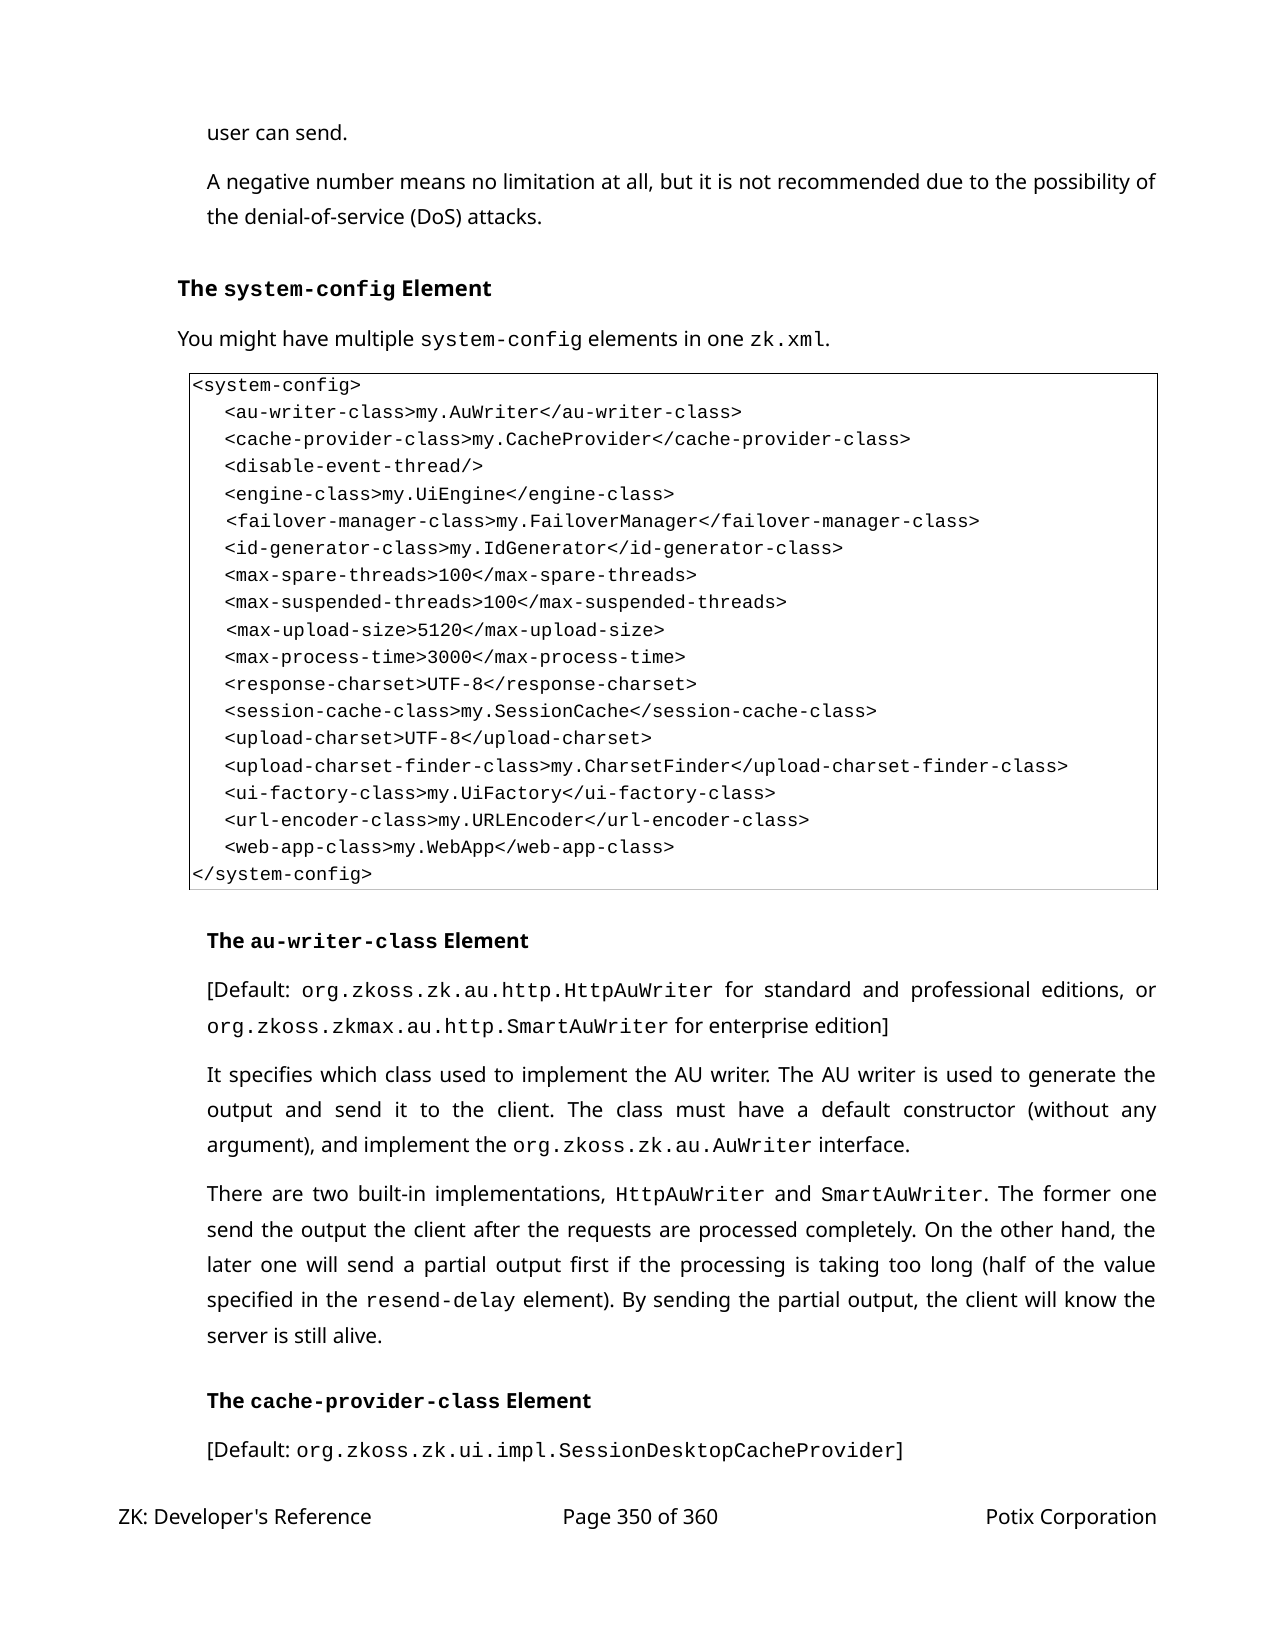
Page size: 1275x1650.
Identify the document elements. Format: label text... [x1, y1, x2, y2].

text <max-upload-size>5120</max-upload-size> [190, 617, 1157, 642]
text <max-process-time>3000</max-process-time> [190, 645, 1157, 669]
subtitle The au-writer-class Element [207, 926, 1157, 955]
text <au-writer-class>my.AuWriter</au-writer-class> [190, 400, 1157, 424]
text There are two built-in implementations, HttpAuWriter and SmartAuWriter. The former one send the output the client after the requests are processed completely. On the other hand, the later one will send a partial output first if the processing is taking too long (half of the value specified in the resend-delay element). By sending the partial output, the client will know the server is still alive. [207, 1179, 1157, 1349]
text A negative number means no limitation at all, but it is not recommended due to the possibility of the denial-of-service (DoS) attacks. [207, 167, 1157, 230]
text <ui-factory-class>my.UiFactory</ui-factory-class> [190, 781, 1157, 805]
text <disable-event-thread/> [190, 454, 1157, 479]
text <max-suspended-threads>100</max-suspended-threads> [190, 590, 1157, 614]
text <system-config> [190, 374, 1157, 397]
text <max-spare-threads>100</max-spare-threads> [190, 563, 1157, 587]
text [Default: org.zkoss.zk.au.http.HttpAuWriter for standard and professional editions, or org.zkoss.zkmax.au.http.SmartAuWriter for enterprise edition] [207, 975, 1157, 1039]
text [Default: org.zkoss.zk.ui.impl.SessionDesktopCacheProvider] [207, 1435, 1157, 1464]
text You might have multiple system-config elements in one zk.xml. [177, 324, 1157, 352]
text <id-generator-class>my.IdGenerator</id-generator-class> [190, 536, 1157, 560]
text </system-config> [190, 862, 1157, 889]
text <url-encoder-class>my.URLEncoder</url-encoder-class> [190, 808, 1157, 832]
text user can send. [207, 118, 1157, 146]
text <upload-charset>UTF-8</upload-charset> [190, 726, 1157, 751]
text <web-app-class>my.WebApp</web-app-class> [190, 835, 1157, 859]
text <upload-charset-finder-class>my.CharsetFinder</upload-charset-finder-class> [190, 753, 1157, 778]
text <session-cache-class>my.SessionCache</session-cache-class> [190, 699, 1157, 723]
text <response-charset>UTF-8</response-charset> [190, 672, 1157, 696]
text <failover-manager-class>my.FailoverManager</failover-manager-class> [190, 509, 1157, 533]
text <engine-class>my.UiEngine</engine-class> [190, 482, 1157, 506]
subtitle The system-config Element [177, 273, 1157, 303]
text It specifies which class used to implement the AU writer. The AU writer is used to generate the output and send it to the client. The class must have a default constructor (without any argument), and implement the org.zkoss.zk.au.AuWriter interface. [207, 1060, 1157, 1159]
subtitle The cache-provider-class Element [207, 1386, 1157, 1414]
text <cache-provider-class>my.CacheProvider</cache-provider-class> [190, 427, 1157, 451]
